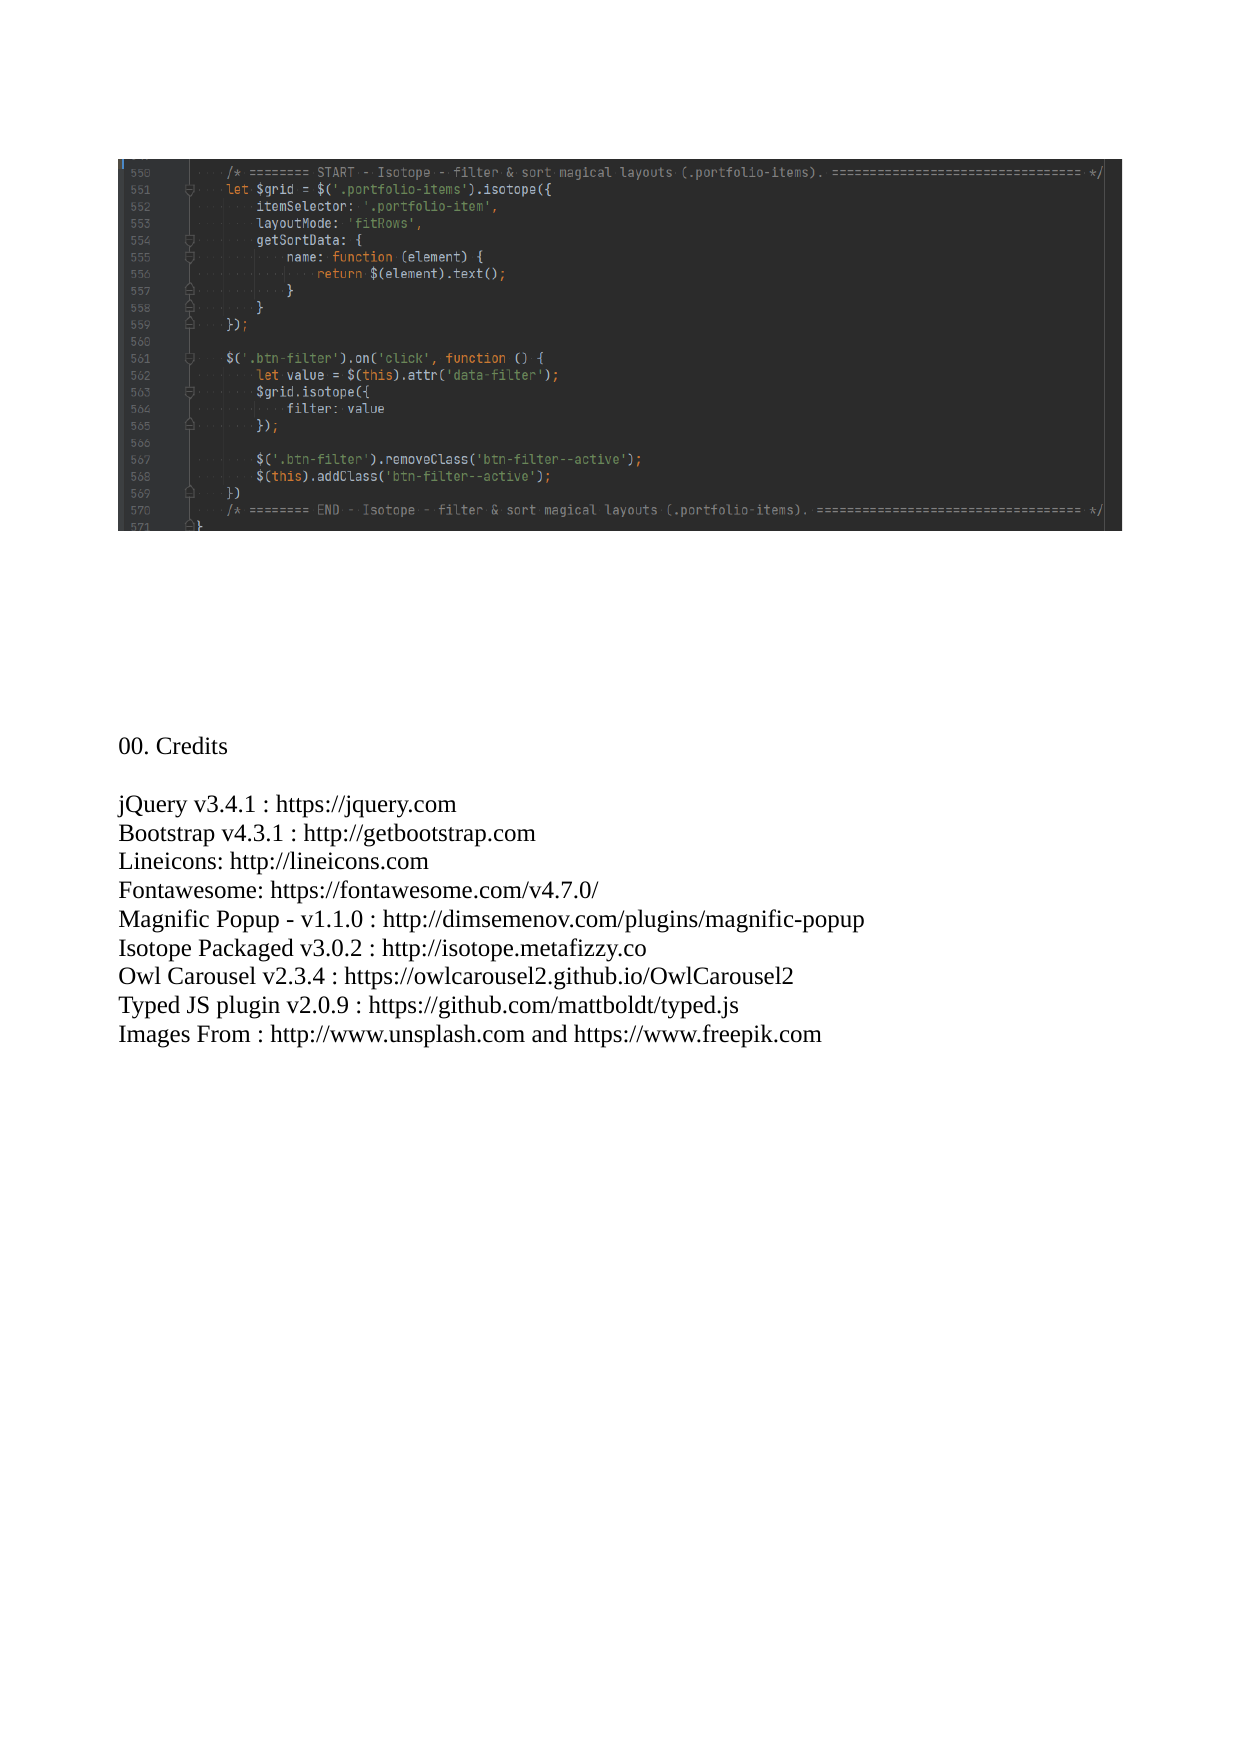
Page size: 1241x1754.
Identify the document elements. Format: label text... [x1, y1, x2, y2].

text jQuery v3.4.1 : https://jquery.com [118, 789, 1122, 818]
text 00. Credits [118, 731, 1122, 760]
text Fontawesome: https://fontawesome.com/v4.7.0/ [118, 875, 1122, 904]
text Isotope Packaged v3.0.2 : http://isotope.metafizzy.co [118, 933, 1122, 961]
text Owl Carousel v2.3.4 : https://owlcarousel2.github.io/OwlCarousel2 [118, 961, 1122, 990]
text Bootstrap v4.3.1 : http://getbootstrap.com [118, 818, 1122, 846]
text Lineicons: http://lineicons.com [118, 846, 1122, 875]
text Images From : http://www.unsplash.com and https://www.freepik.com [118, 1019, 1122, 1048]
picture [118, 159, 1123, 531]
text Magnific Popup - v1.1.0 : http://dimsemenov.com/plugins/magnific-popup [118, 904, 1122, 933]
text Typed JS plugin v2.0.9 : https://github.com/mattboldt/typed.js [118, 990, 1122, 1019]
